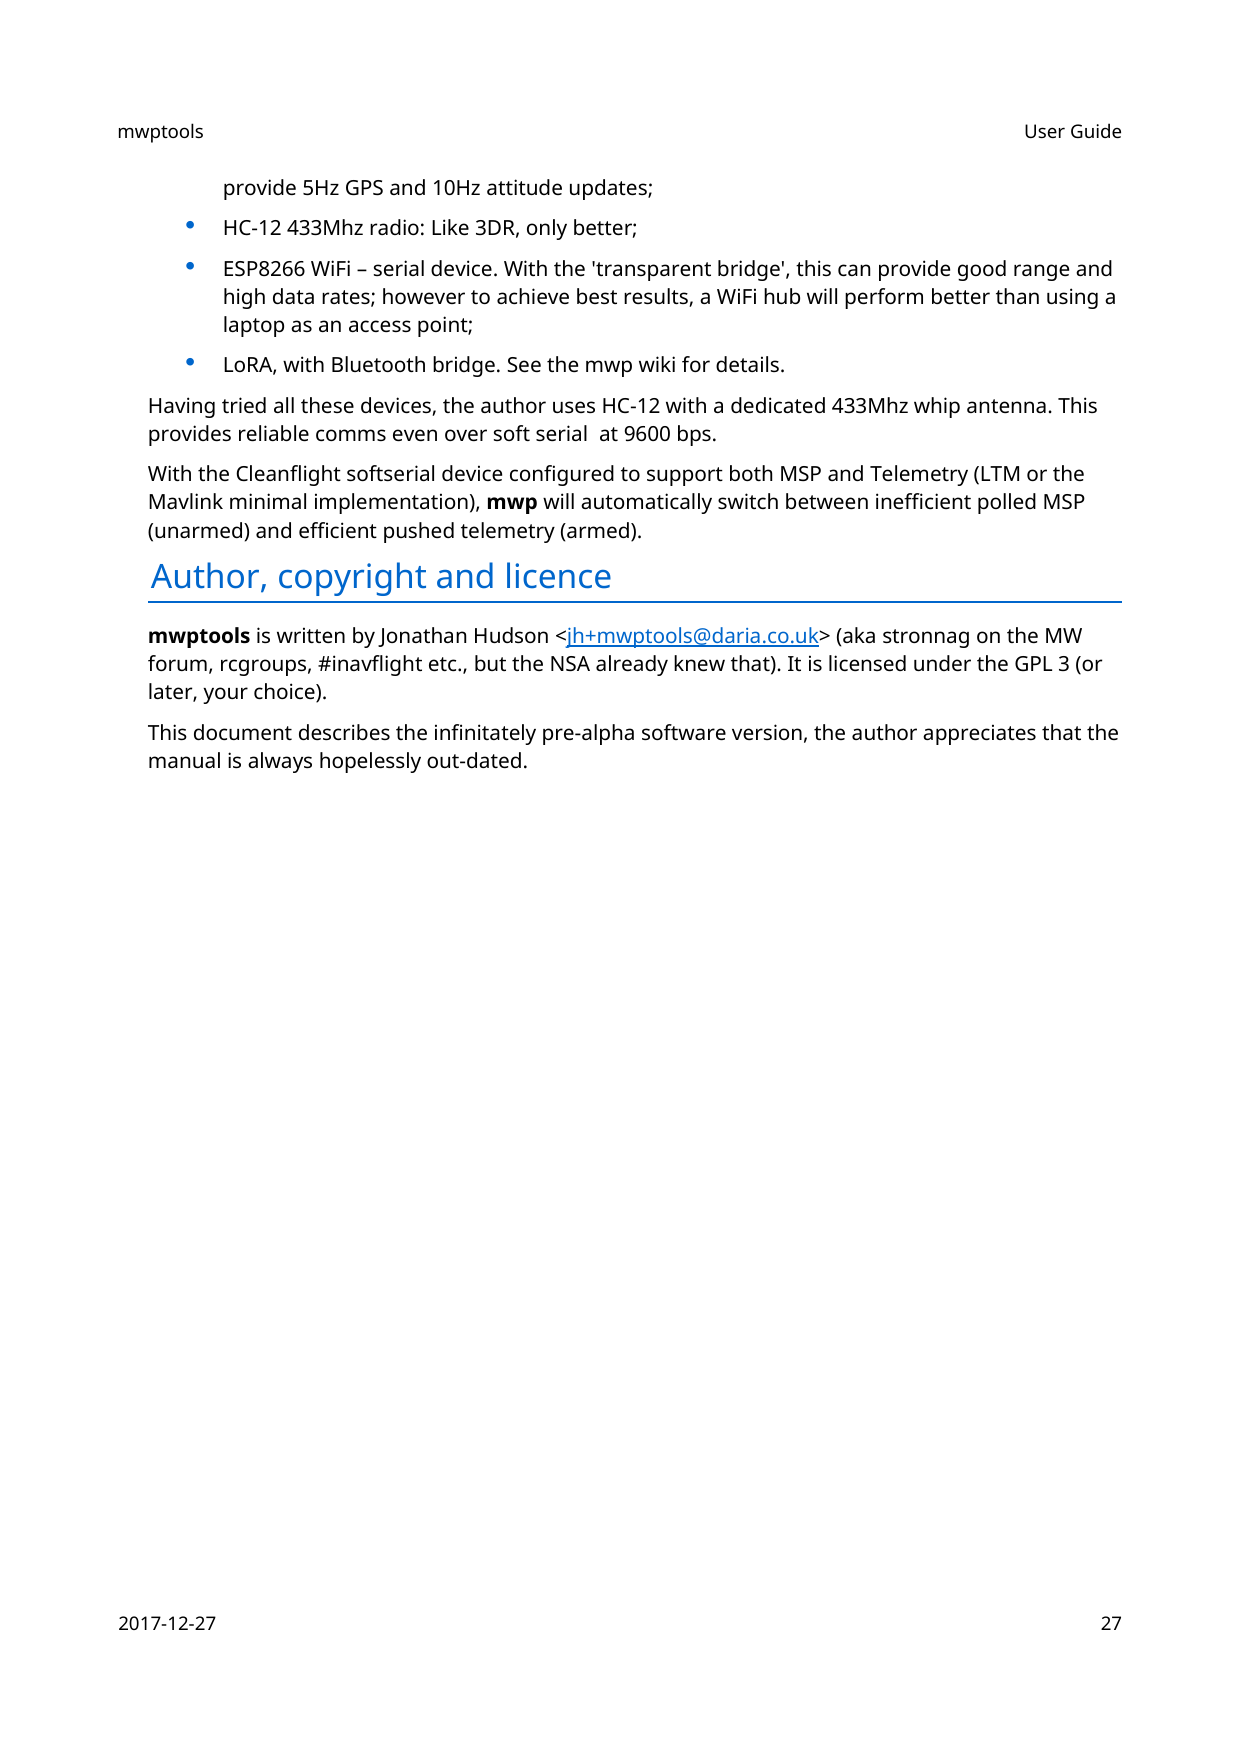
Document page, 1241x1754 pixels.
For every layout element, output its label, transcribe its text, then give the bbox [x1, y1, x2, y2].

text Having tried all these devices, the author uses HC-12 with a dedicated 433Mhz whip antenna. This provides reliable comms even over soft serial at 9600 bps. [148, 391, 1122, 447]
list ESP8266 WiFi – serial device. With the 'transparent bridge', this can provide good range and high data rates; however to achieve best results, a WiFi hub will perform better than using a laptop as an access point; [185, 254, 1122, 339]
text This document describes the infinitately pre-alpha software version, the author appreciates that the manual is always hopelessly out-dated. [148, 718, 1122, 774]
text mwptools is written by Jonathan Hudson <jh+mwptools@daria.co.uk> (aka stronnag on the MW forum, rcgroups, #inavflight etc., but the NSA already knew that). It is licensed under the GPL 3 (or later, your choice). [148, 621, 1122, 706]
subtitle Author, copyright and licence [148, 550, 1122, 601]
text With the Cleanflight softserial device configured to support both MSP and Telemetry (LTM or the Mavlink minimal implementation), mwp will automatically switch between inefficient polled MSP (unarmed) and efficient pushed telemetry (armed). [148, 459, 1122, 544]
list LoRA, with Bluetooth bridge. See the mwp wiki for details. [185, 351, 1122, 379]
list HC-12 433Mhz radio: Like 3DR, only better; [185, 213, 1122, 242]
list provide 5Hz GPS and 10Hz attitude updates; [185, 173, 1122, 201]
